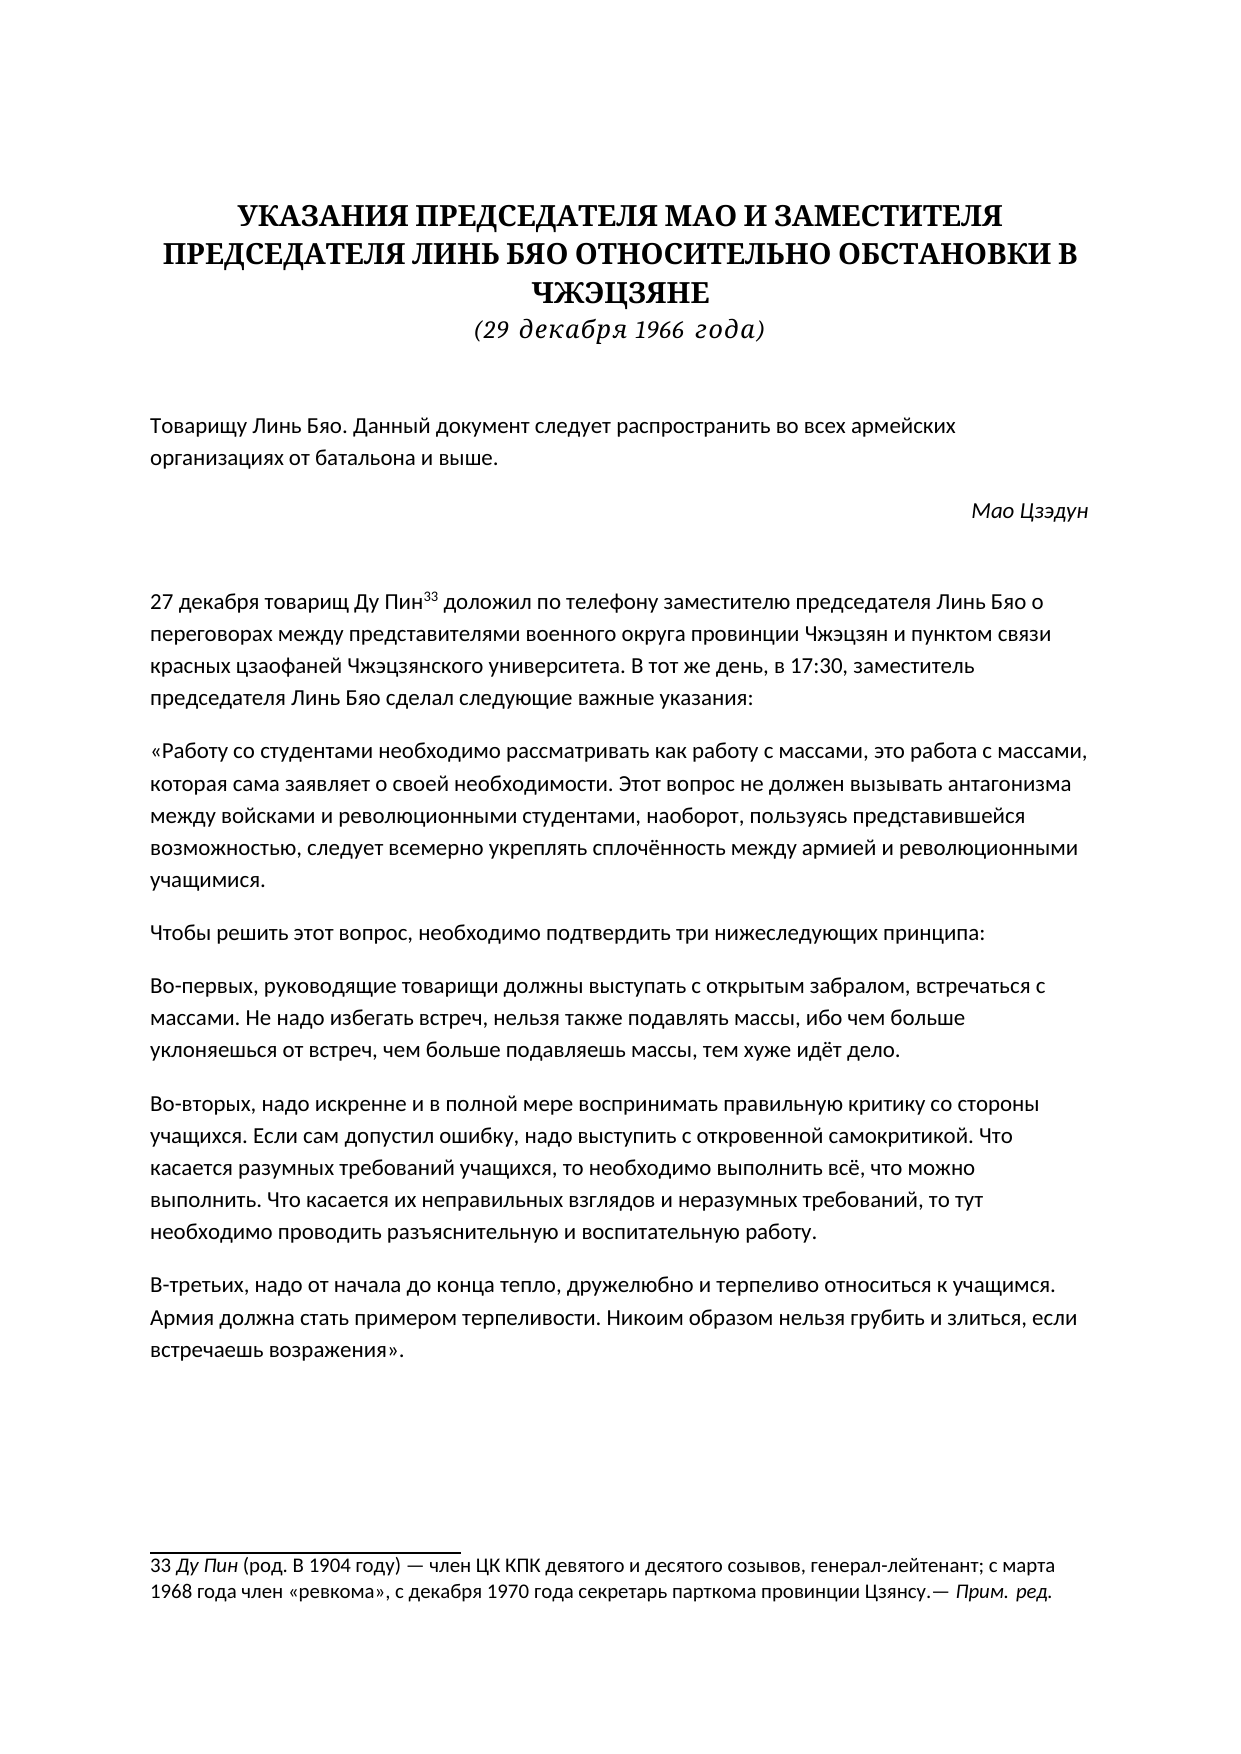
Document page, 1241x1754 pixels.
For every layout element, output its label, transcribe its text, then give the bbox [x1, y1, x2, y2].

text (29 декабря 1966 года) [150, 316, 1091, 344]
text Товарищу Линь Бяо. Данный документ следует распространить во всех армейских организациях от батальона и выше. [150, 411, 1091, 471]
text «Работу со студентами необходимо рассматривать как работу с массами, это работа с массами, которая сама заявляет о своей необходимости. Этот вопрос не должен вызывать антагонизма между войсками и революционными студентами, наоборот, пользуясь представившейся возможностью, следует всемерно укреплять сплочённость между армией и революционными учащимися. [150, 736, 1091, 893]
text 27 декабря товарищ Ду Пин доложил по телефону заместителю председателя Линь Бяо о переговорах между представителями военного округа провинции Чжэцзян и пунктом связи красных цзаофаней Чжэцзянского университета. В тот же день, в 17:30, заместитель председателя Линь Бяо сделал следующие важные указания: [150, 587, 1091, 711]
text Мао Цзэдун [593, 496, 1091, 524]
text Чтобы решить этот вопрос, необходимо подтвердить три нижеследующих принципа: [150, 918, 1091, 946]
subtitle Указания председателя Мао и заместителя председателя Линь Бяо относительно обстановки в Чжэцзяне [150, 200, 1091, 311]
text Во-первых, руководящие товарищи должны выступать с открытым забралом, встречаться с массами. Не надо избегать встреч, нельзя также подавлять массы, ибо чем больше уклоняешься от встреч, чем больше подавляешь массы, тем хуже идёт дело. [150, 971, 1091, 1064]
text Ду Пин (род. В 1904 году) — член ЦК КПК девятого и десятого созывов, генерал-лейтенант; с марта 1968 года член «ревкома», с декабря 1970 года секретарь парткома провинции Цзянсу.— Прим. ред. [150, 1553, 1091, 1603]
text В-третьих, надо от начала до конца тепло, дружелюбно и терпеливо относиться к учащимся. Армия должна стать примером терпеливости. Никоим образом нельзя грубить и злиться, если встречаешь возражения». [150, 1270, 1091, 1363]
text Во-вторых, надо искренне и в полной мере воспринимать правильную критику со стороны учащихся. Если сам допустил ошибку, надо выступить с откровенной самокритикой. Что касается разумных требований учащихся, то необходимо выполнить всё, что можно выполнить. Что касается их неправильных взглядов и неразумных требований, то тут необходимо проводить разъяснительную и воспитательную работу. [150, 1089, 1091, 1245]
